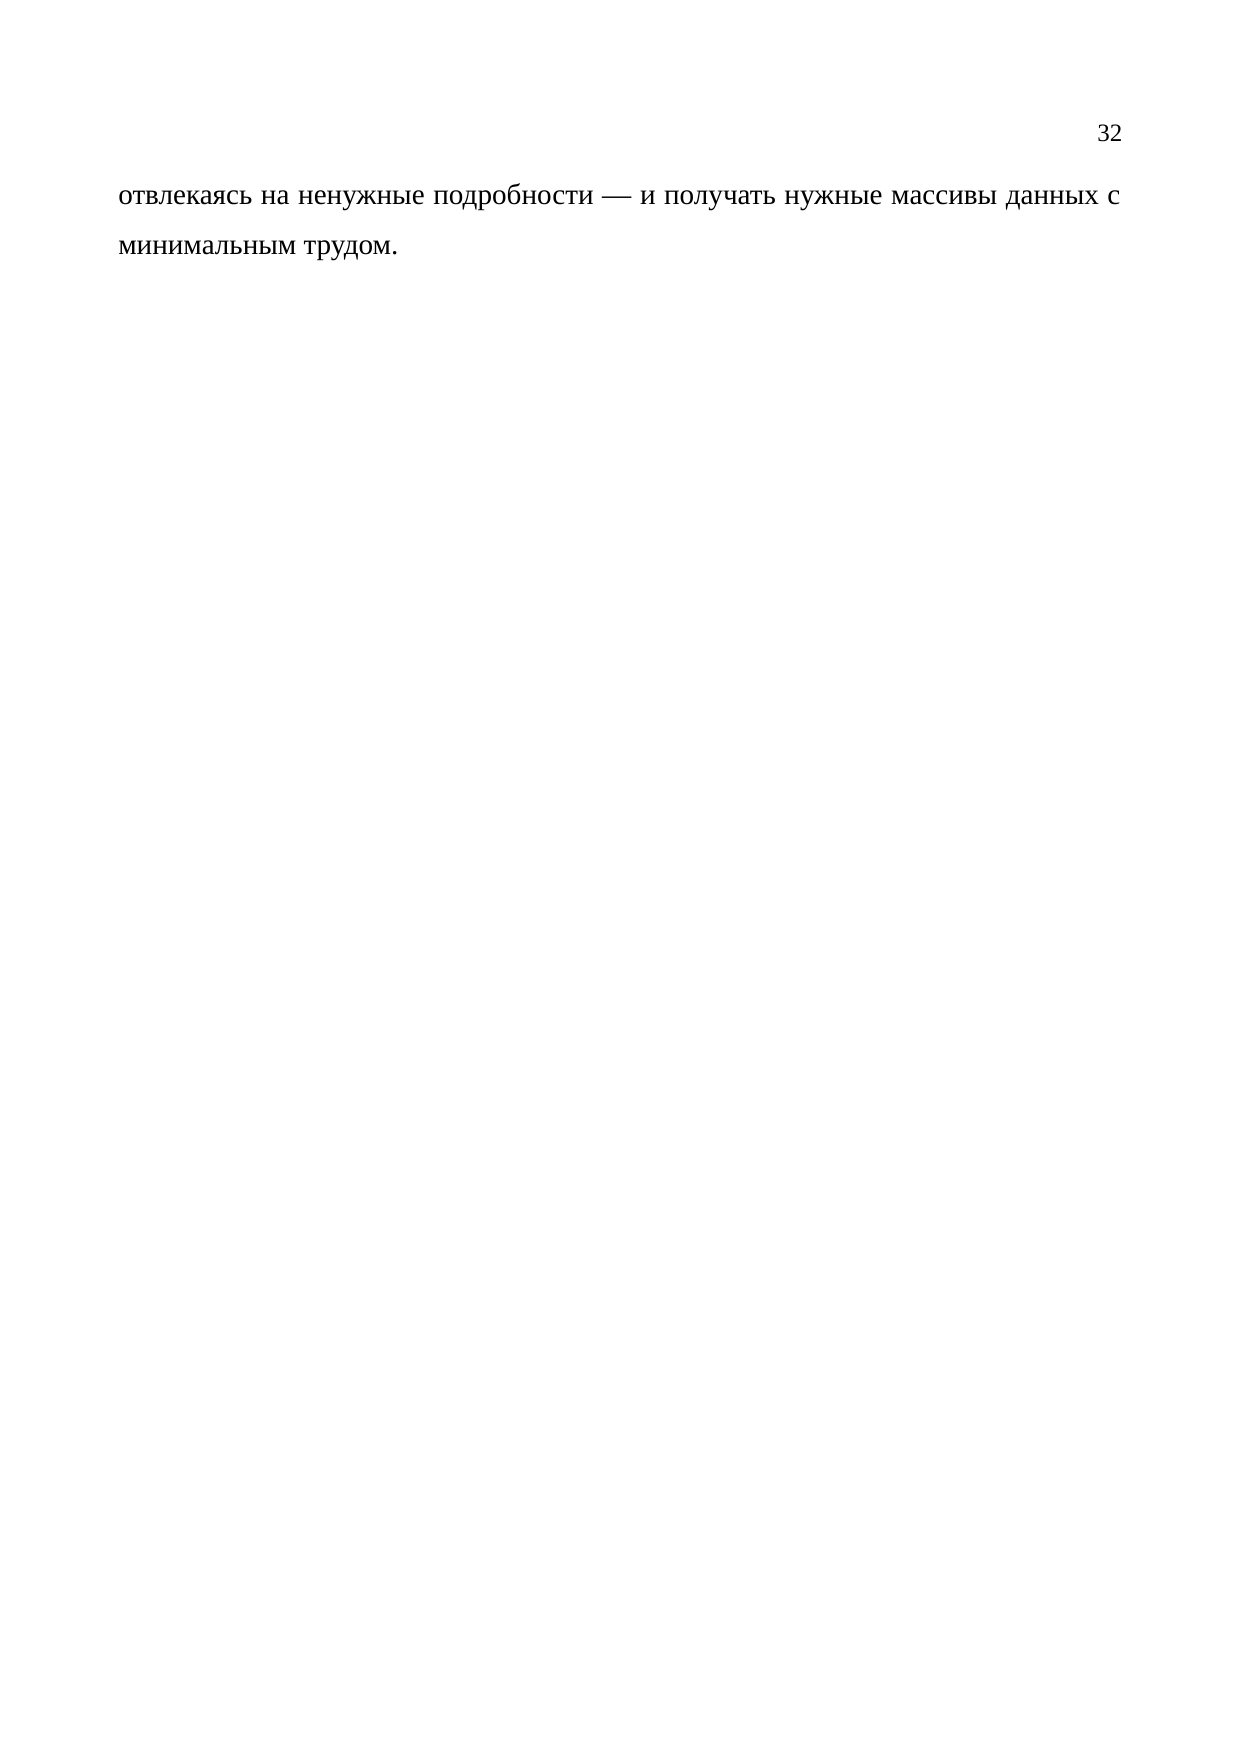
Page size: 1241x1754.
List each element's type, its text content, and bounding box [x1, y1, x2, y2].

list отвлекаясь на ненужные подробности — и получать нужные массивы данных с минимальным трудом. [81, 177, 1122, 261]
